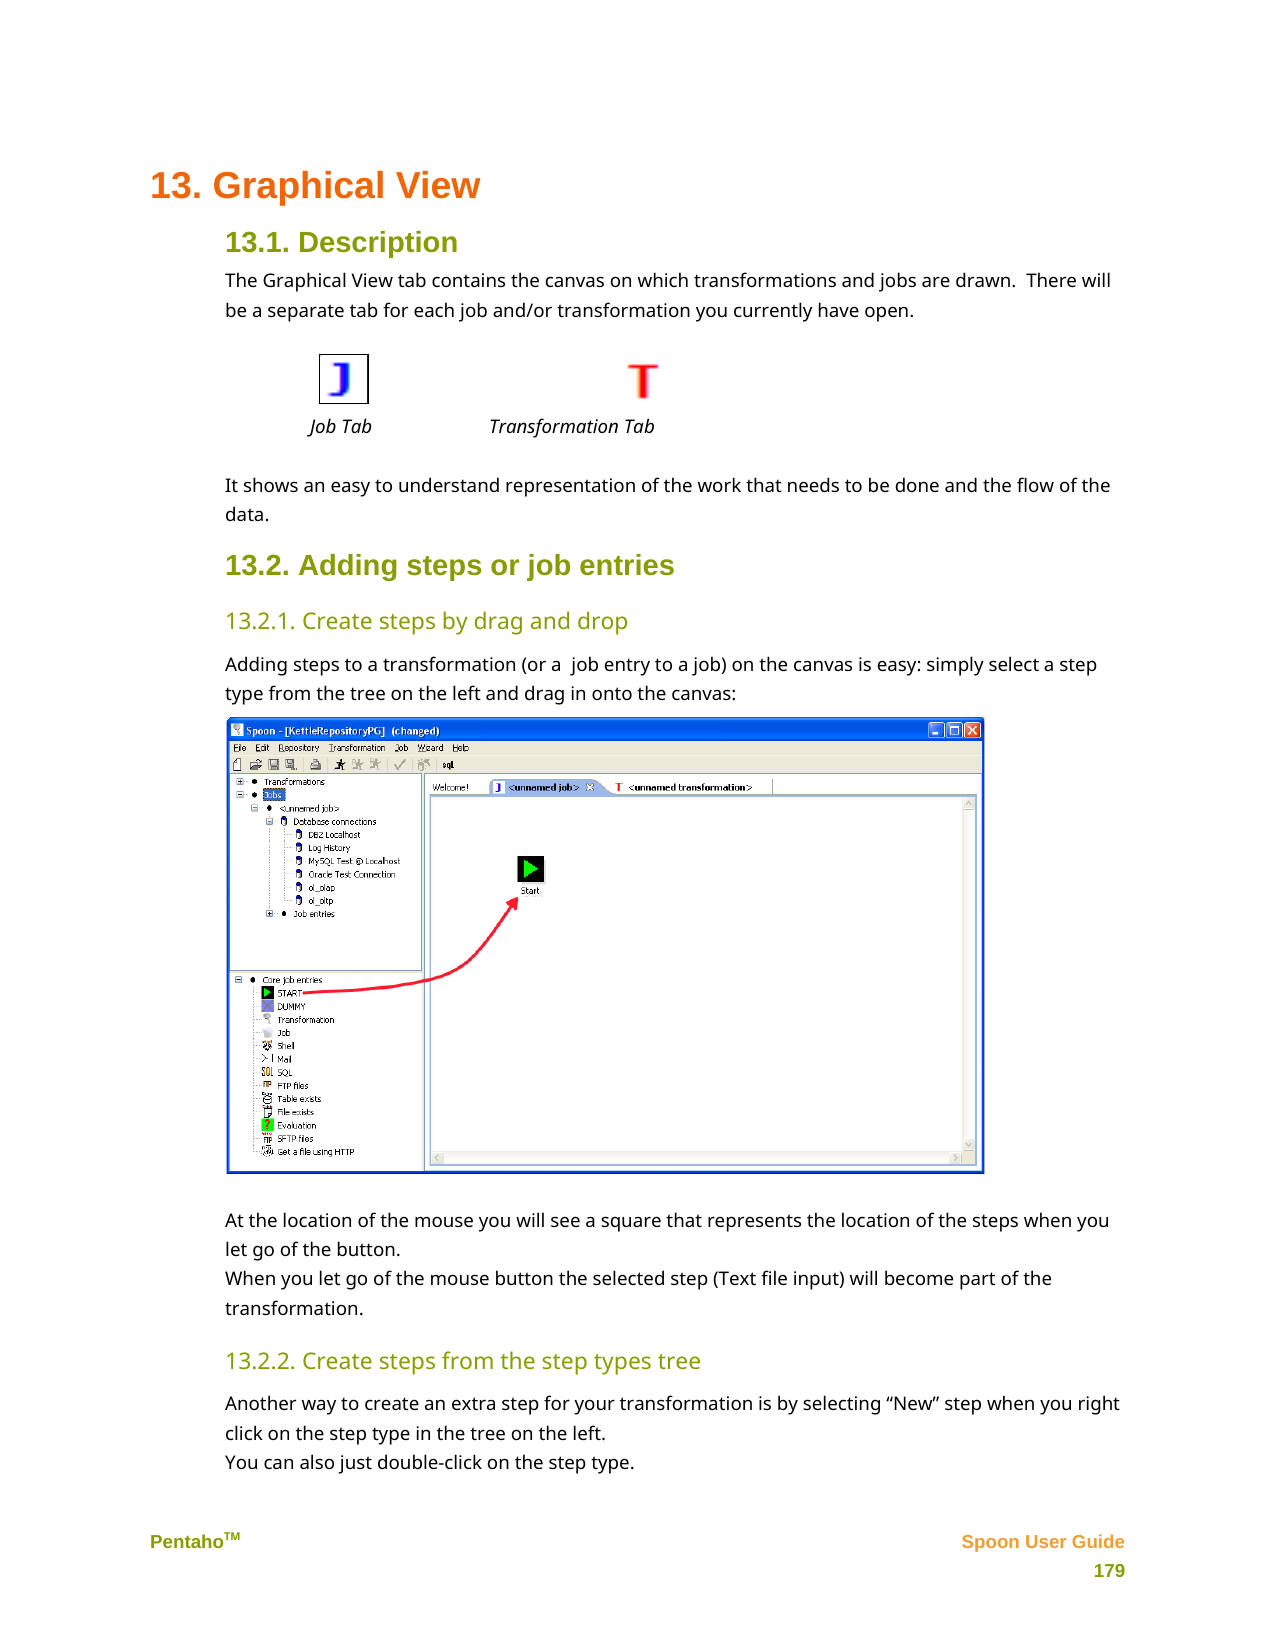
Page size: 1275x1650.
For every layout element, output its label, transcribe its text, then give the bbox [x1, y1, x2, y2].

subtitle 13.2.1. Create steps by drag and drop [225, 606, 1125, 635]
picture [620, 360, 668, 405]
text Job Tab Transformation Tab [225, 410, 1125, 439]
text You can also just double-click on the step type. [225, 1446, 1125, 1475]
text It shows an easy to understand representation of the work that needs to be done and the flow of the data. [225, 469, 1125, 527]
text At the location of the mouse you will see a square that represents the location of the steps when you let go of the button. [225, 1204, 1125, 1262]
text When you let go of the mouse button the selected step (Text file input) will become part of the transformation. [225, 1262, 1125, 1321]
text The Graphical View tab contains the canvas on which transformations and jobs are drawn. There will be a separate tab for each job and/or transformation you currently have open. [225, 264, 1125, 323]
picture [320, 355, 368, 403]
subtitle 13.2. Adding steps or job entries [225, 552, 1125, 581]
subtitle 13. Graphical View [150, 175, 1125, 204]
subtitle 13.1. Description [225, 229, 1125, 258]
text Adding steps to a transformation (or a job entry to a job) on the canvas is easy: simply select a step type from the tree on the left and drag in onto the canvas: [225, 648, 1125, 706]
text Another way to create an extra step for your transformation is by selecting “New” step when you right click on the step type in the tree on the left. [225, 1387, 1125, 1446]
picture [226, 717, 985, 1174]
subtitle 13.2.2. Create steps from the step types tree [225, 1346, 1125, 1375]
